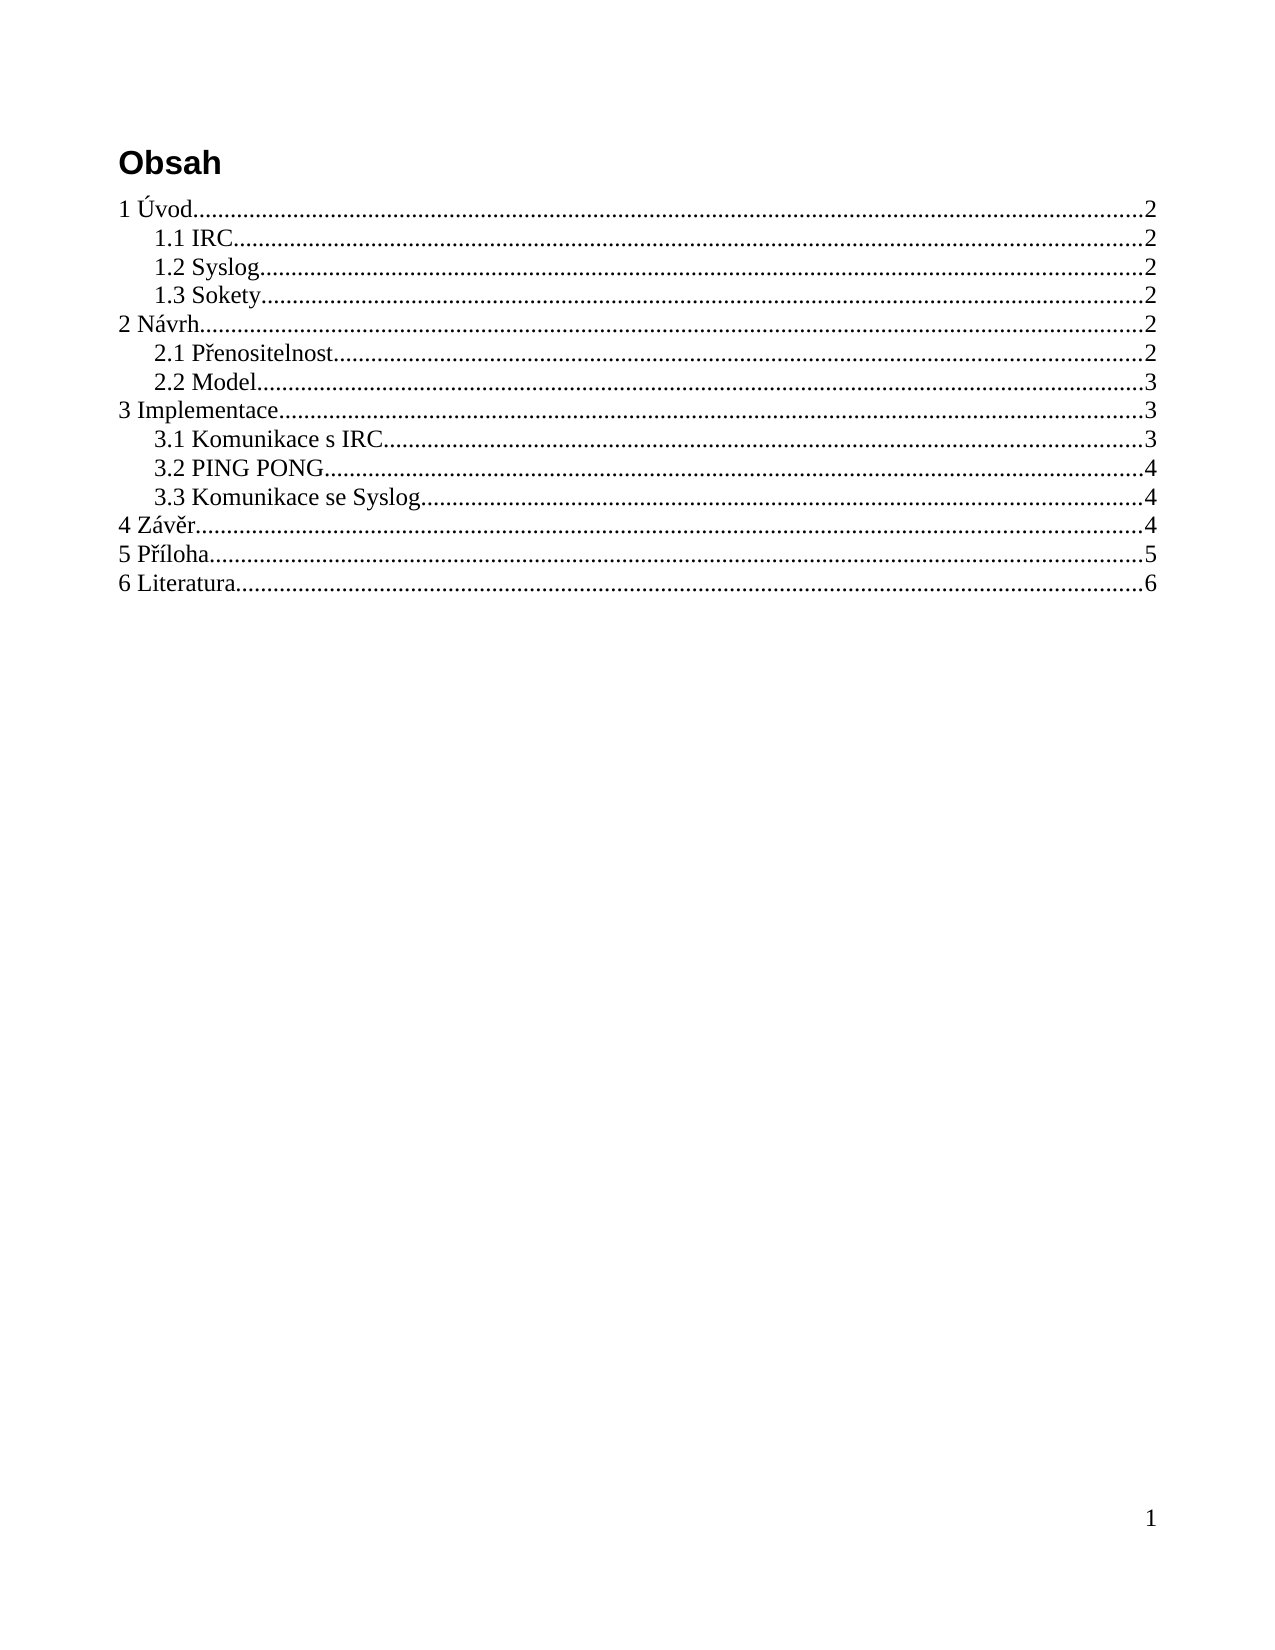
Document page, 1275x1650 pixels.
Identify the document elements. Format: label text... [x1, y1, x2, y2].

text 3.2 PING PONG 4 [148, 453, 1157, 482]
text 1.2 Syslog 2 [148, 252, 1157, 280]
text 5 Příloha 5 [118, 539, 1157, 568]
text 1.3 Sokety 2 [148, 280, 1157, 309]
text 1 Úvod 2 [118, 194, 1157, 223]
text 2.1 Přenositelnost 2 [148, 338, 1157, 367]
text 4 Závěr 4 [118, 510, 1157, 539]
text 3 Implementace 3 [118, 395, 1157, 424]
text 3.3 Komunikace se Syslog 4 [148, 482, 1157, 510]
text 1.1 IRC 2 [148, 223, 1157, 252]
text 2.2 Model 3 [148, 367, 1157, 395]
text 3.1 Komunikace s IRC 3 [148, 424, 1157, 453]
subtitle Obsah [118, 143, 1157, 182]
text 6 Literatura 6 [118, 568, 1157, 597]
text 2 Návrh 2 [118, 309, 1157, 338]
